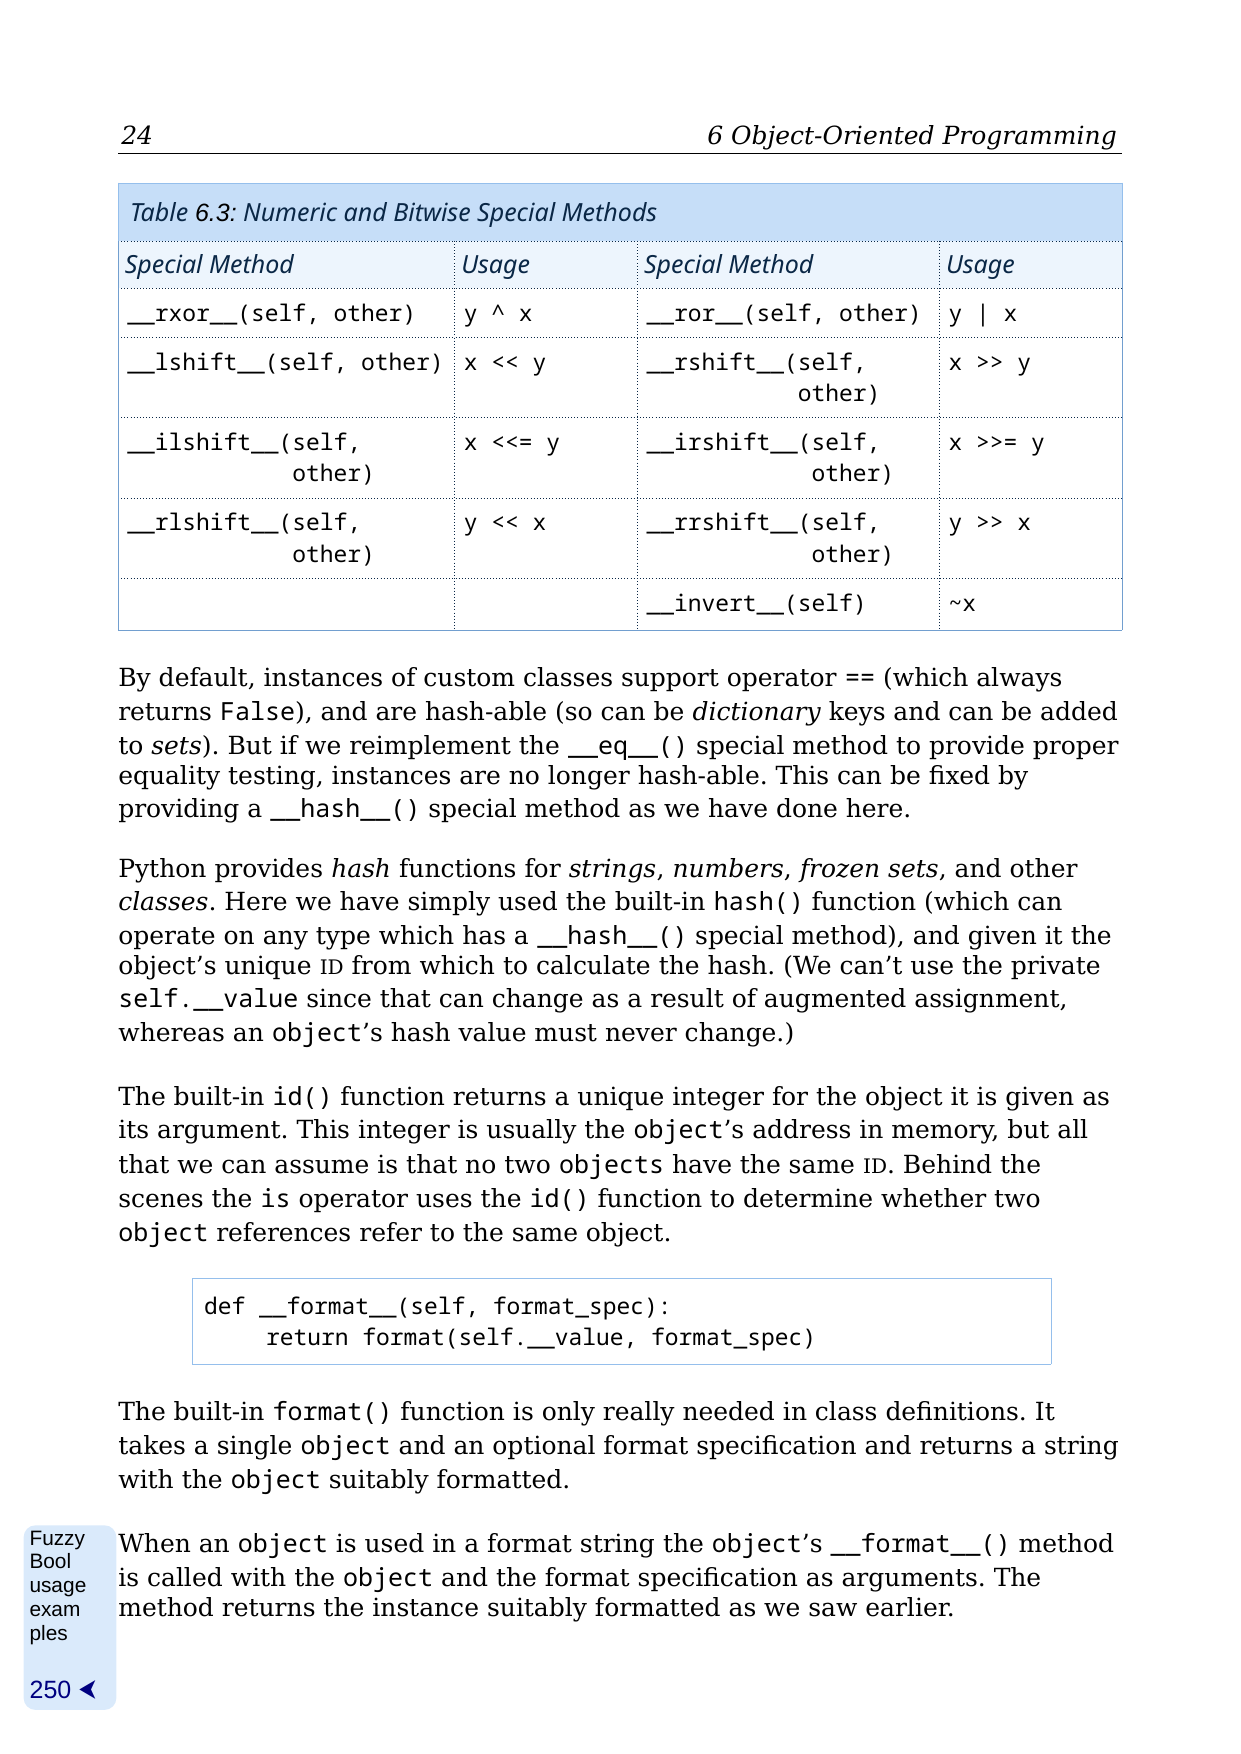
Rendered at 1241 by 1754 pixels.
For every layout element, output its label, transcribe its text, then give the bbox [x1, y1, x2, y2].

table_cell Special Method [119, 241, 454, 288]
table_cell y >> x [939, 498, 1122, 578]
table_cell Special Method [638, 241, 939, 288]
table_cell [455, 578, 637, 629]
text def __format__(self, format_spec): [193, 1279, 1051, 1309]
text Python provides hash functions for strings, numbers, frozen sets, and other classes. Here we have simply used the built-in hash() function (which can operate on any type which has a __hash__() special method), and given it the object’s unique id from which to calculate the hash. (We can’t use the private self.__value since that can change as a result of augmented assignment, whereas an object’s hash value must never change.) [118, 854, 1122, 1049]
table_cell __invert__(self) [638, 578, 939, 629]
table_cell __rshift__(self, other) [638, 337, 939, 417]
table_cell __ror__(self, other) [638, 288, 939, 337]
text The built-in id() function returns a unique integer for the object it is given as its argument. This integer is usually the object’s address in memory, but all that we can assume is that no two objects have the same id. Behind the scenes the is operator uses the id() function to determine whether two object references refer to the same object. [118, 1078, 1122, 1248]
table_cell __rrshift__(self, other) [638, 498, 939, 578]
table_cell __rxor__(self, other) [119, 288, 454, 337]
table_cell x >> y [939, 337, 1122, 417]
table_cell ~x [939, 578, 1122, 629]
table_header Table 6.3: Numeric and Bitwise Special Methods [119, 184, 1122, 241]
text By default, instances of custom classes support operator == (which always returns False), and are hash-able (so can be dictionary keys and can be added to sets). But if we reimplement the __eq__() special method to provide proper equality testing, instances are no longer hash-able. This can be fixed by providing a __hash__() special method as we have done here. [118, 659, 1122, 824]
text When an object is used in a format string the object’s __format__() method is called with the object and the format specification as arguments. The method returns the instance suitably formatted as we saw earlier. [118, 1525, 1122, 1623]
table_cell Usage [939, 241, 1122, 288]
table_cell x <<= y [455, 417, 637, 497]
text The built-in format() function is only really needed in class definitions. It takes a single object and an optional format specification and returns a string with the object suitably formatted. [118, 1394, 1122, 1496]
table_cell [119, 578, 454, 629]
table_cell x << y [455, 337, 637, 417]
table_cell x >>= y [939, 417, 1122, 497]
table_cell __rlshift__(self, other) [119, 498, 454, 578]
table_cell y | x [939, 288, 1122, 337]
text return format(self.__value, format_spec) [193, 1309, 1051, 1364]
table_cell Usage [455, 241, 637, 288]
table_cell y ^ x [455, 288, 637, 337]
table_cell y << x [455, 498, 637, 578]
table_cell __ilshift__(self, other) [119, 417, 454, 497]
table_cell __lshift__(self, other) [119, 337, 454, 417]
table_cell __irshift__(self, other) [638, 417, 939, 497]
